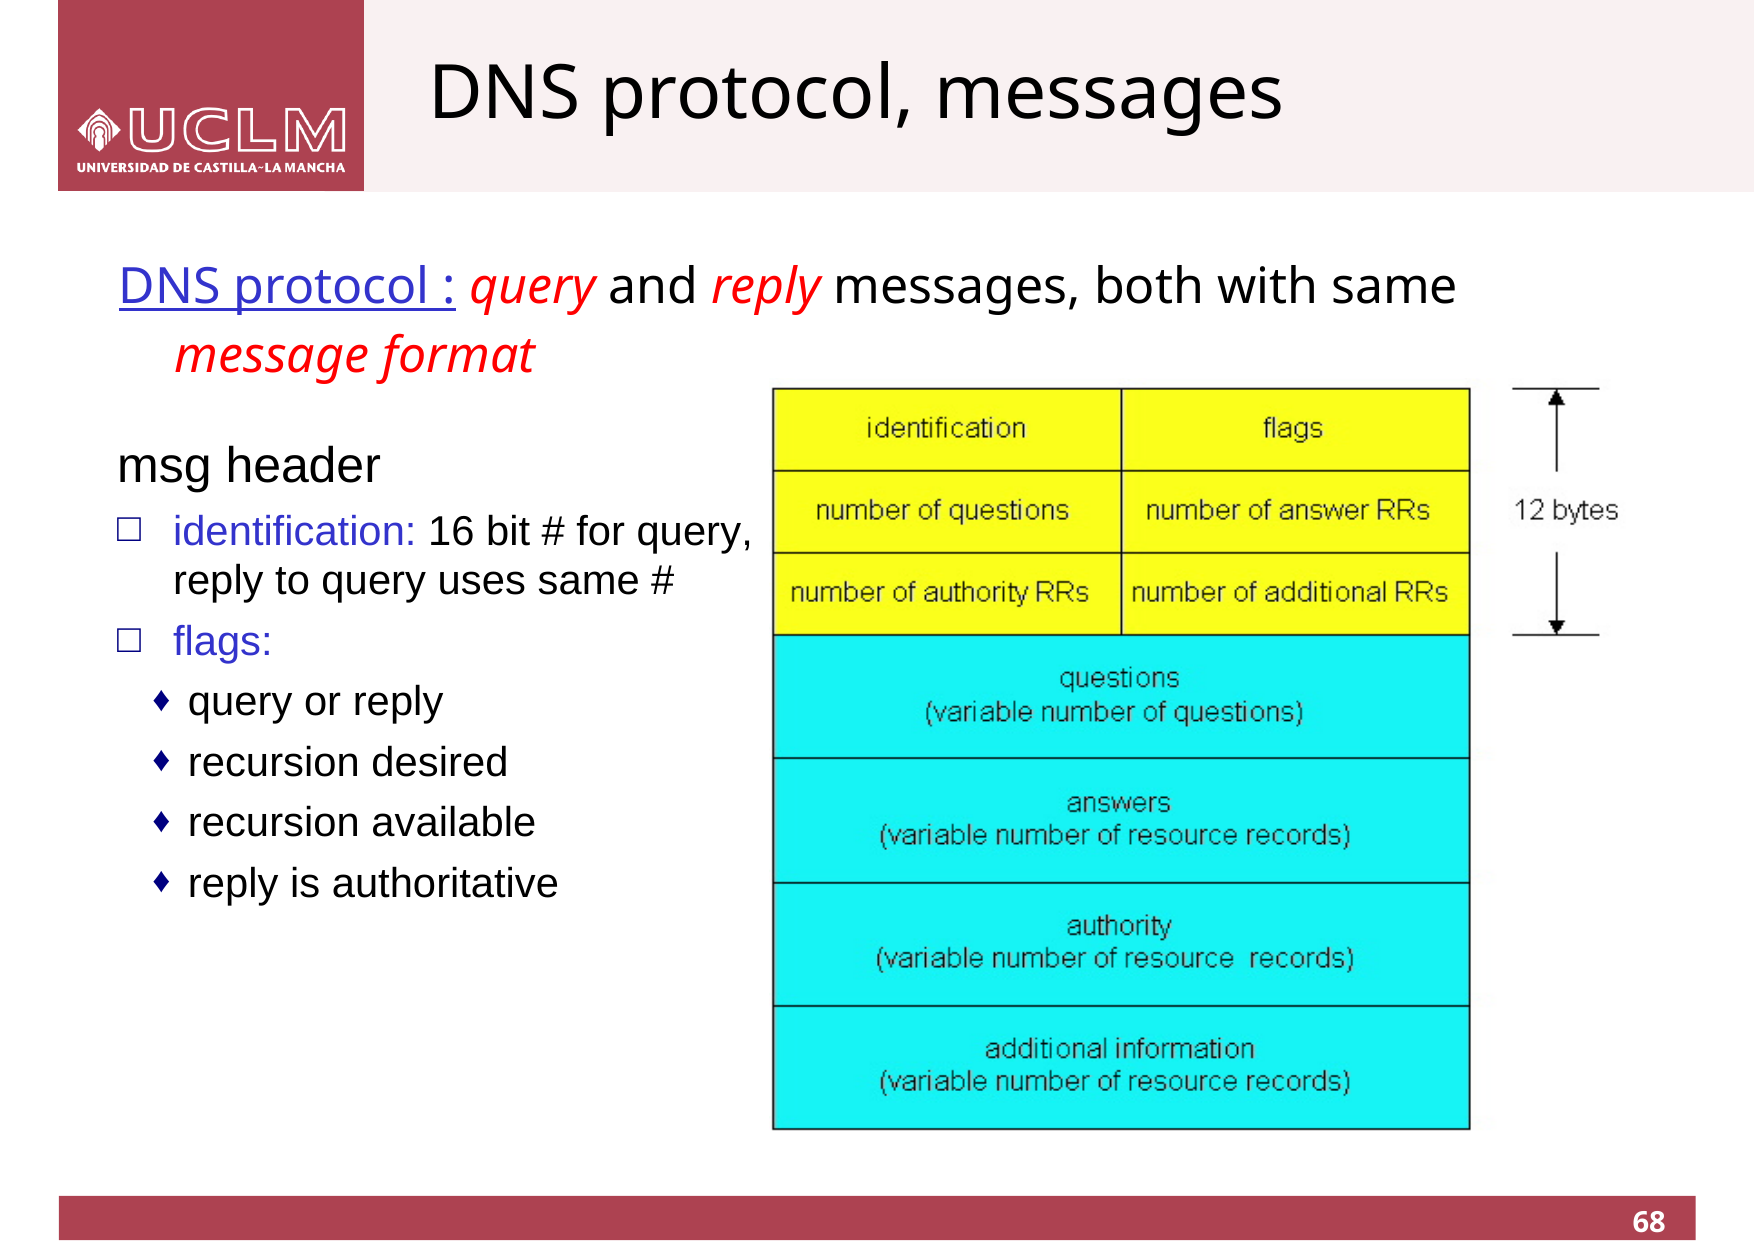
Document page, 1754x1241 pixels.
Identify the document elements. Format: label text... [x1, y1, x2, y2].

text_box msg header identification: 16 bit # for query, reply to query uses same # flags: query or reply recursion desired recursion available reply is authoritative [102, 425, 769, 1120]
picture [58, 0, 364, 191]
title DNS protocol, messages [413, 0, 1667, 198]
list DNS protocol : query and reply messages, both with same message format [104, 242, 1605, 389]
picture [769, 378, 1754, 1132]
